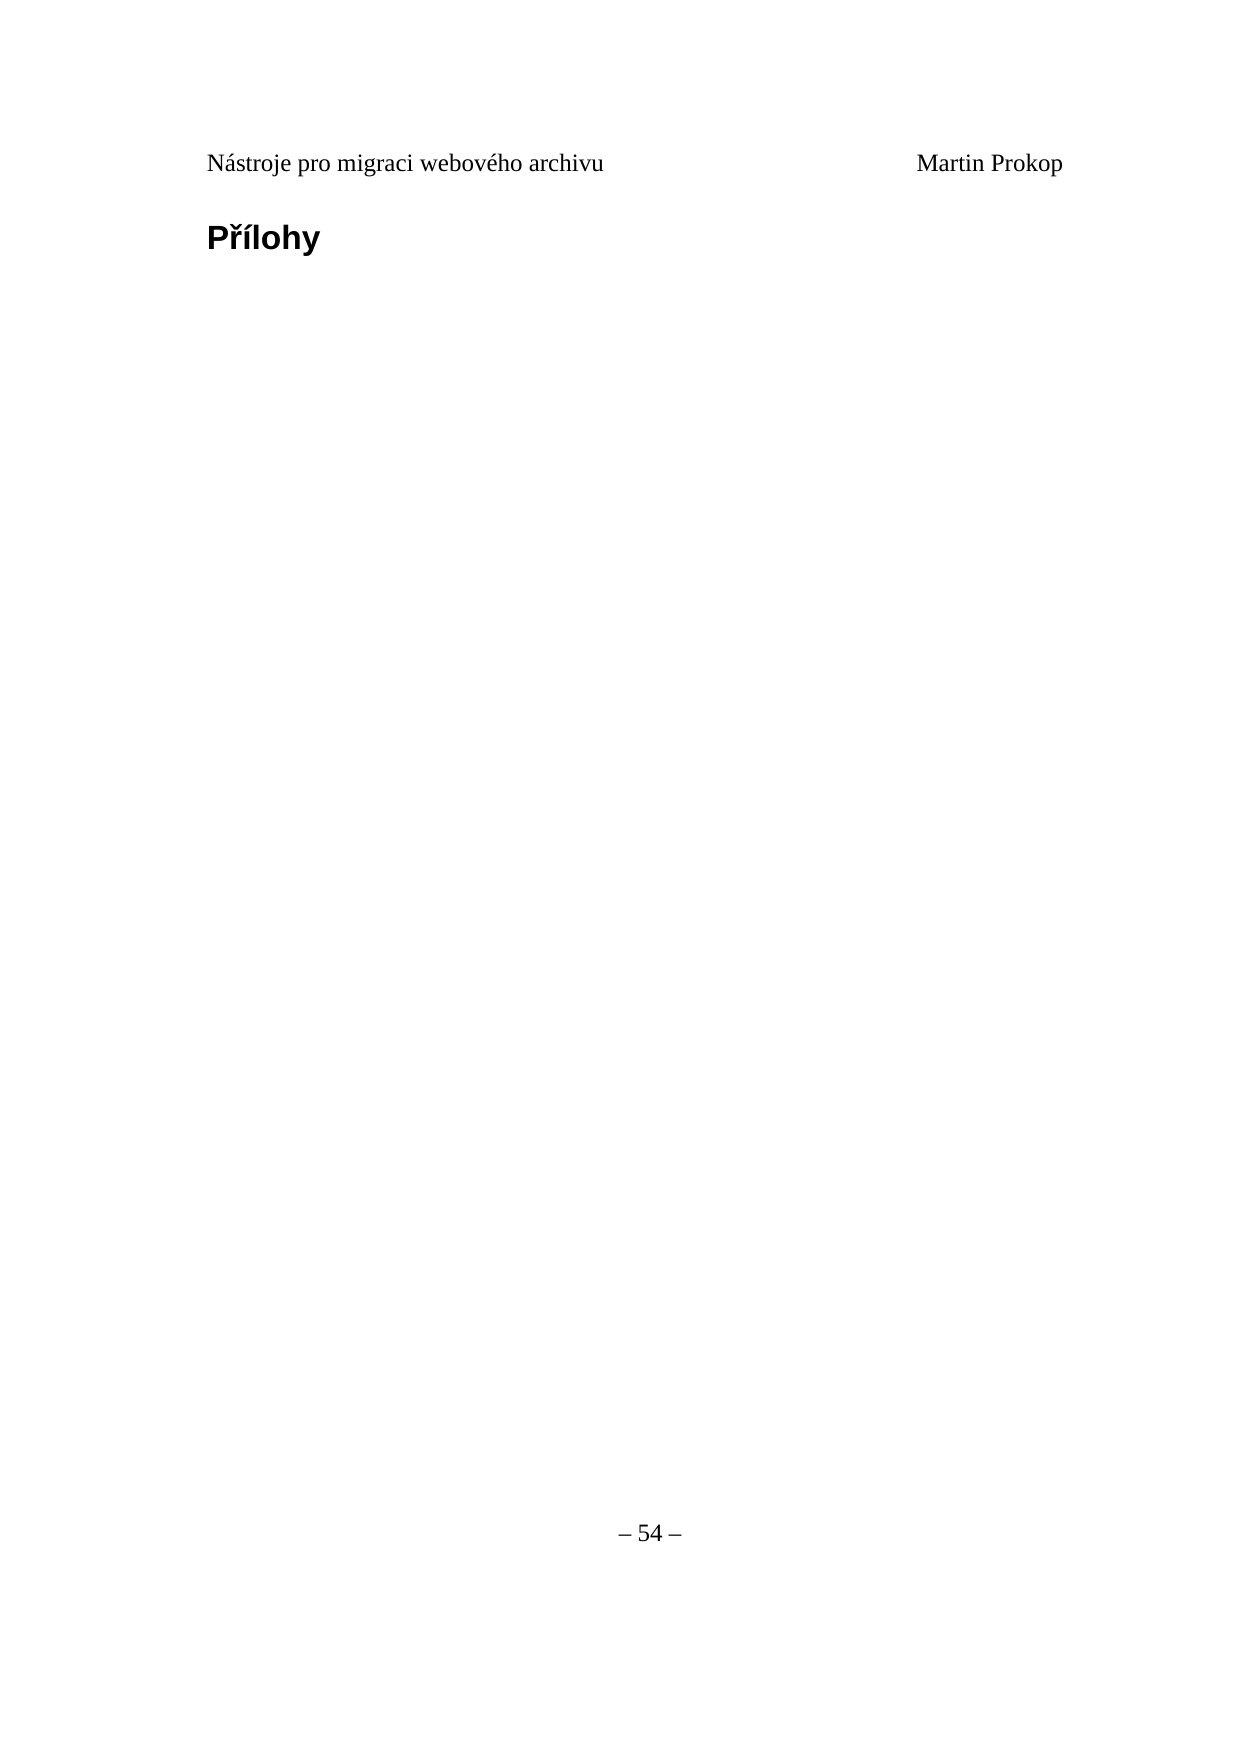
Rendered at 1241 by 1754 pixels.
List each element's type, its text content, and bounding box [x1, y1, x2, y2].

subtitle Přílohy [207, 218, 1093, 256]
